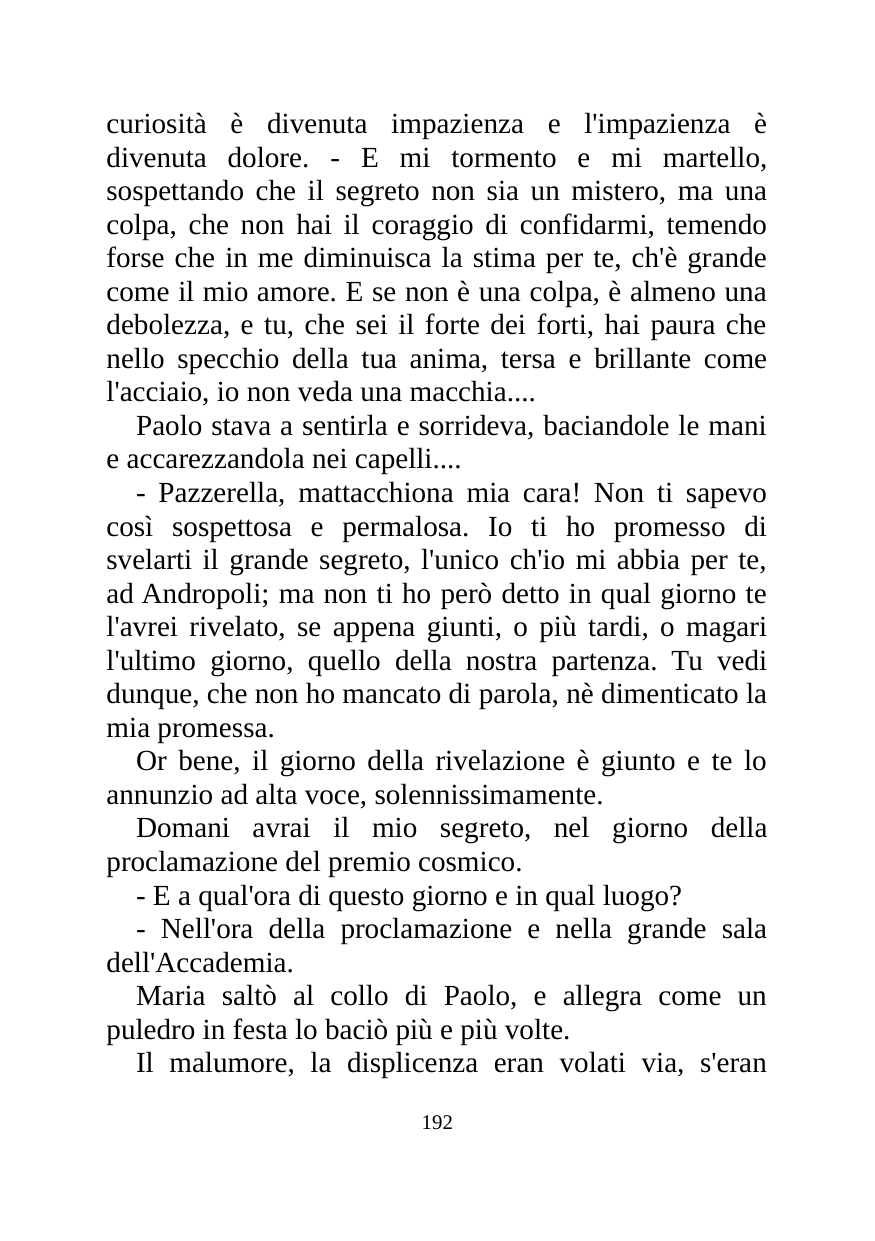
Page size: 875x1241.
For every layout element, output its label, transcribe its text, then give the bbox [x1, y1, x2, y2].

text Domani avrai il mio segreto, nel giorno della proclamazione del premio cosmico. [106, 811, 768, 878]
text Paolo stava a sentirla e sorrideva, baciandole le mani e accarezzandola nei capelli.... [106, 408, 768, 475]
text Il malumore, la displicenza eran volati via, s'eran [106, 1045, 768, 1079]
text curiosità è divenuta impazienza e l'impazienza è divenuta dolore. - E mi tormento e mi martello, sospettando che il segreto non sia un mistero, ma una colpa, che non hai il coraggio di confidarmi, temendo forse che in me diminuisca la stima per te, ch'è grande come il mio amore. E se non è una colpa, è almeno una debolezza, e tu, che sei il forte dei forti, hai paura che nello specchio della tua anima, tersa e brillante come l'acciaio, io non veda una macchia.... [106, 106, 768, 408]
text Maria saltò al collo di Paolo, e allegra come un puledro in festa lo baciò più e più volte. [106, 978, 768, 1045]
text Or bene, il giorno della rivelazione è giunto e te lo annunzio ad alta voce, solennissimamente. [106, 743, 768, 811]
text - Pazzerella, mattacchiona mia cara! Non ti sapevo così sospettosa e permalosa. Io ti ho promesso di svelarti il grande segreto, l'unico ch'io mi abbia per te, ad Andropoli; ma non ti ho però detto in qual giorno te l'avrei rivelato, se appena giunti, o più tardi, o magari l'ultimo giorno, quello della nostra partenza. Tu vedi dunque, che non ho mancato di parola, nè dimenticato la mia promessa. [106, 475, 768, 743]
text - E a qual'ora di questo giorno e in qual luogo? [106, 878, 768, 911]
text - Nell'ora della proclamazione e nella grande sala dell'Accademia. [106, 911, 768, 978]
